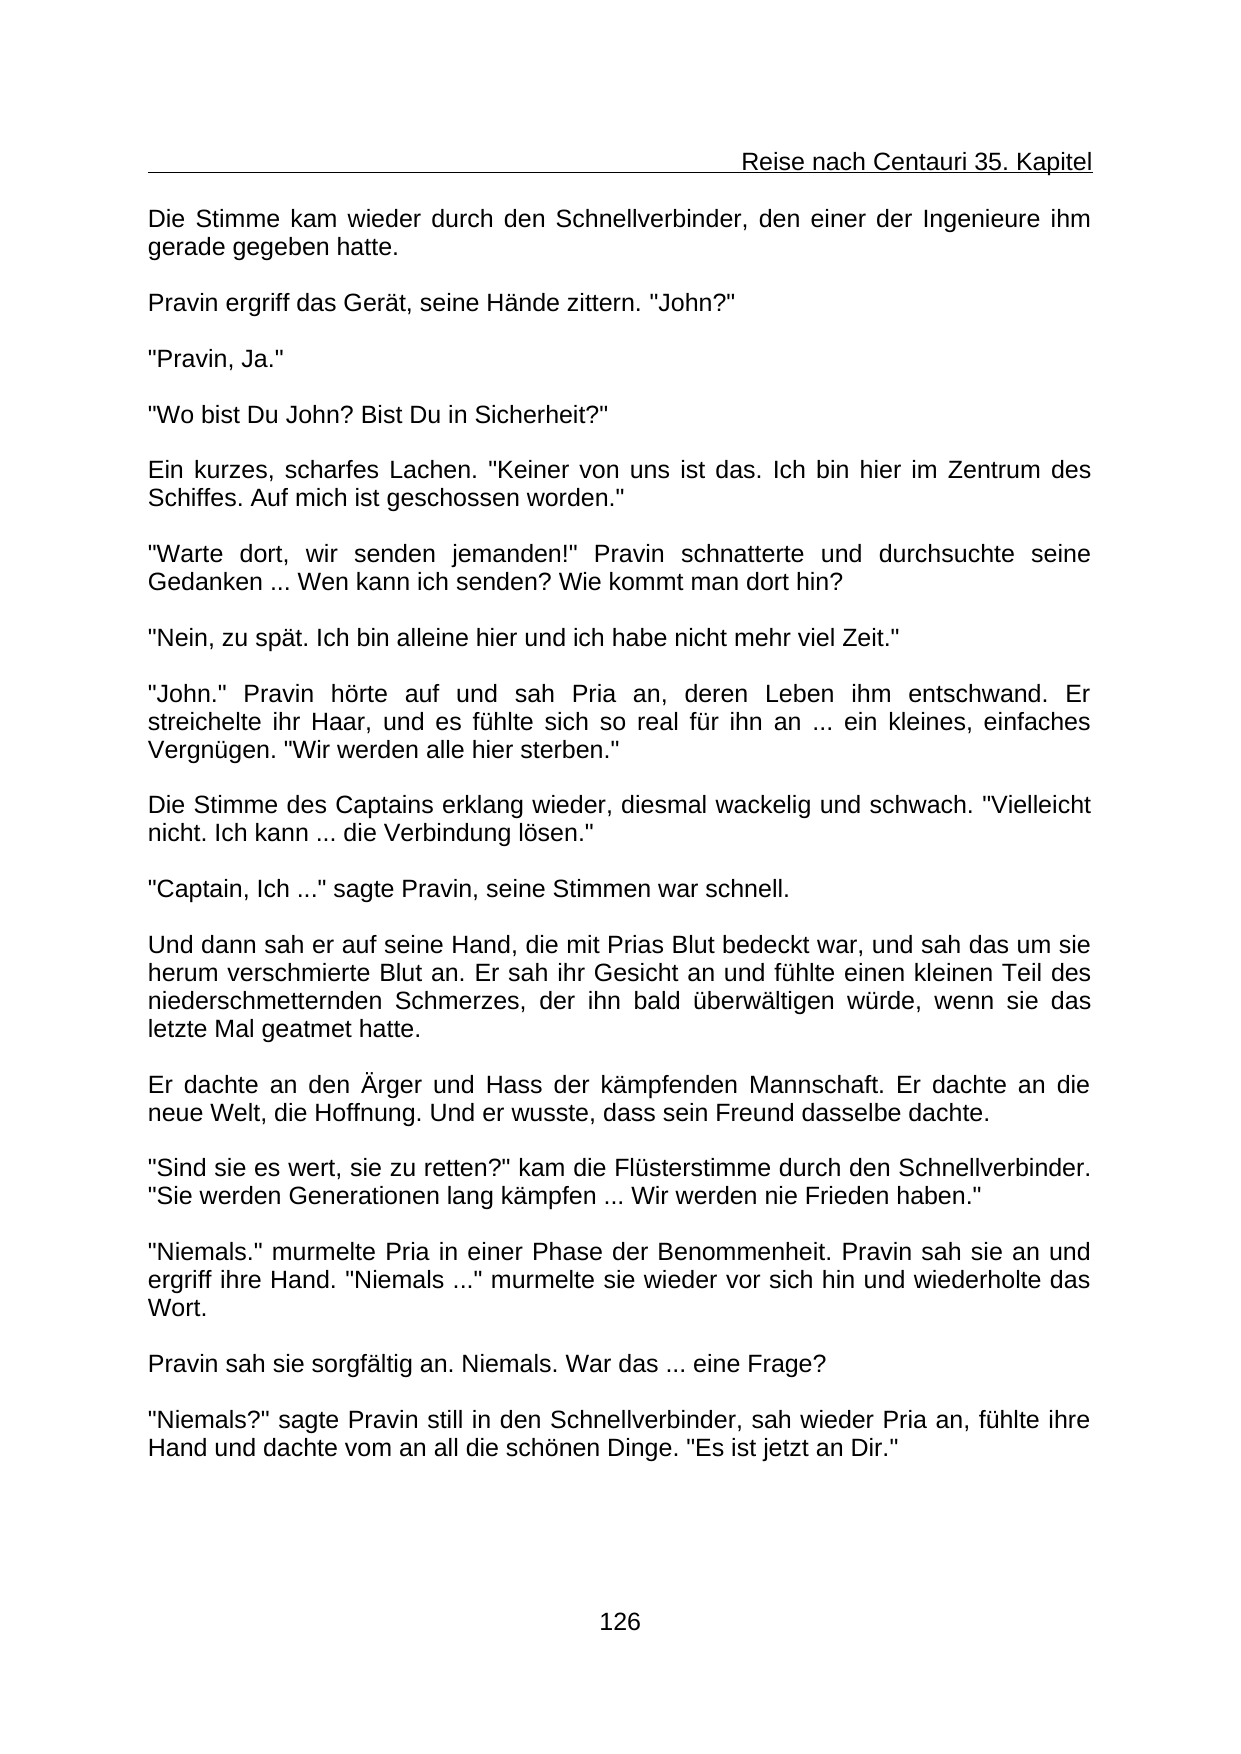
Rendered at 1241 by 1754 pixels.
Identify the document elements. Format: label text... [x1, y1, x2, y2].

text "Captain, Ich ..." sagte Pravin, seine Stimmen war schnell. [148, 875, 1092, 903]
text Er dachte an den Ärger und Hass der kämpfenden Mannschaft. Er dachte an die neue Welt, die Hoffnung. Und er wusste, dass sein Freund dasselbe dachte. [148, 1070, 1092, 1126]
text "Niemals." murmelte Pria in einer Phase der Benommenheit. Pravin sah sie an und ergriff ihre Hand. "Niemals ..." murmelte sie wieder vor sich hin und wiederholte das Wort. [148, 1238, 1092, 1322]
text "Wo bist Du John? Bist Du in Sicherheit?" [148, 400, 1092, 428]
text "John." Pravin hörte auf und sah Pria an, deren Leben ihm entschwand. Er streichelte ihr Haar, und es fühlte sich so real für ihn an ... ein kleines, einfaches Vergnügen. "Wir werden alle hier sterben." [148, 679, 1092, 763]
text Ein kurzes, scharfes Lachen. "Keiner von uns ist das. Ich bin hier im Zentrum des Schiffes. Auf mich ist geschossen worden." [148, 456, 1092, 512]
text "Sind sie es wert, sie zu retten?" kam die Flüsterstimme durch den Schnellverbinder. "Sie werden Generationen lang kämpfen ... Wir werden nie Frieden haben." [148, 1154, 1092, 1210]
text "Nein, zu spät. Ich bin alleine hier und ich habe nicht mehr viel Zeit." [148, 624, 1092, 652]
text "Niemals?" sagte Pravin still in den Schnellverbinder, sah wieder Pria an, fühlte ihre Hand und dachte vom an all die schönen Dinge. "Es ist jetzt an Dir." [148, 1405, 1092, 1461]
text Pravin sah sie sorgfältig an. Niemals. War das ... eine Frage? [148, 1349, 1092, 1377]
text "Warte dort, wir senden jemanden!" Pravin schnatterte und durchsuchte seine Gedanken ... Wen kann ich senden? Wie kommt man dort hin? [148, 540, 1092, 596]
text Pravin ergriff das Gerät, seine Hände zittern. "John?" [148, 289, 1092, 317]
text Die Stimme kam wieder durch den Schnellverbinder, den einer der Ingenieure ihm gerade gegeben hatte. [148, 205, 1092, 261]
text Und dann sah er auf seine Hand, die mit Prias Blut bedeckt war, und sah das um sie herum verschmierte Blut an. Er sah ihr Gesicht an und fühlte einen kleinen Teil des niederschmetternden Schmerzes, der ihn bald überwältigen würde, wenn sie das letzte Mal geatmet hatte. [148, 931, 1092, 1042]
text Die Stimme des Captains erklang wieder, diesmal wackelig und schwach. "Vielleicht nicht. Ich kann ... die Verbindung lösen." [148, 791, 1092, 847]
text "Pravin, Ja." [148, 344, 1092, 372]
